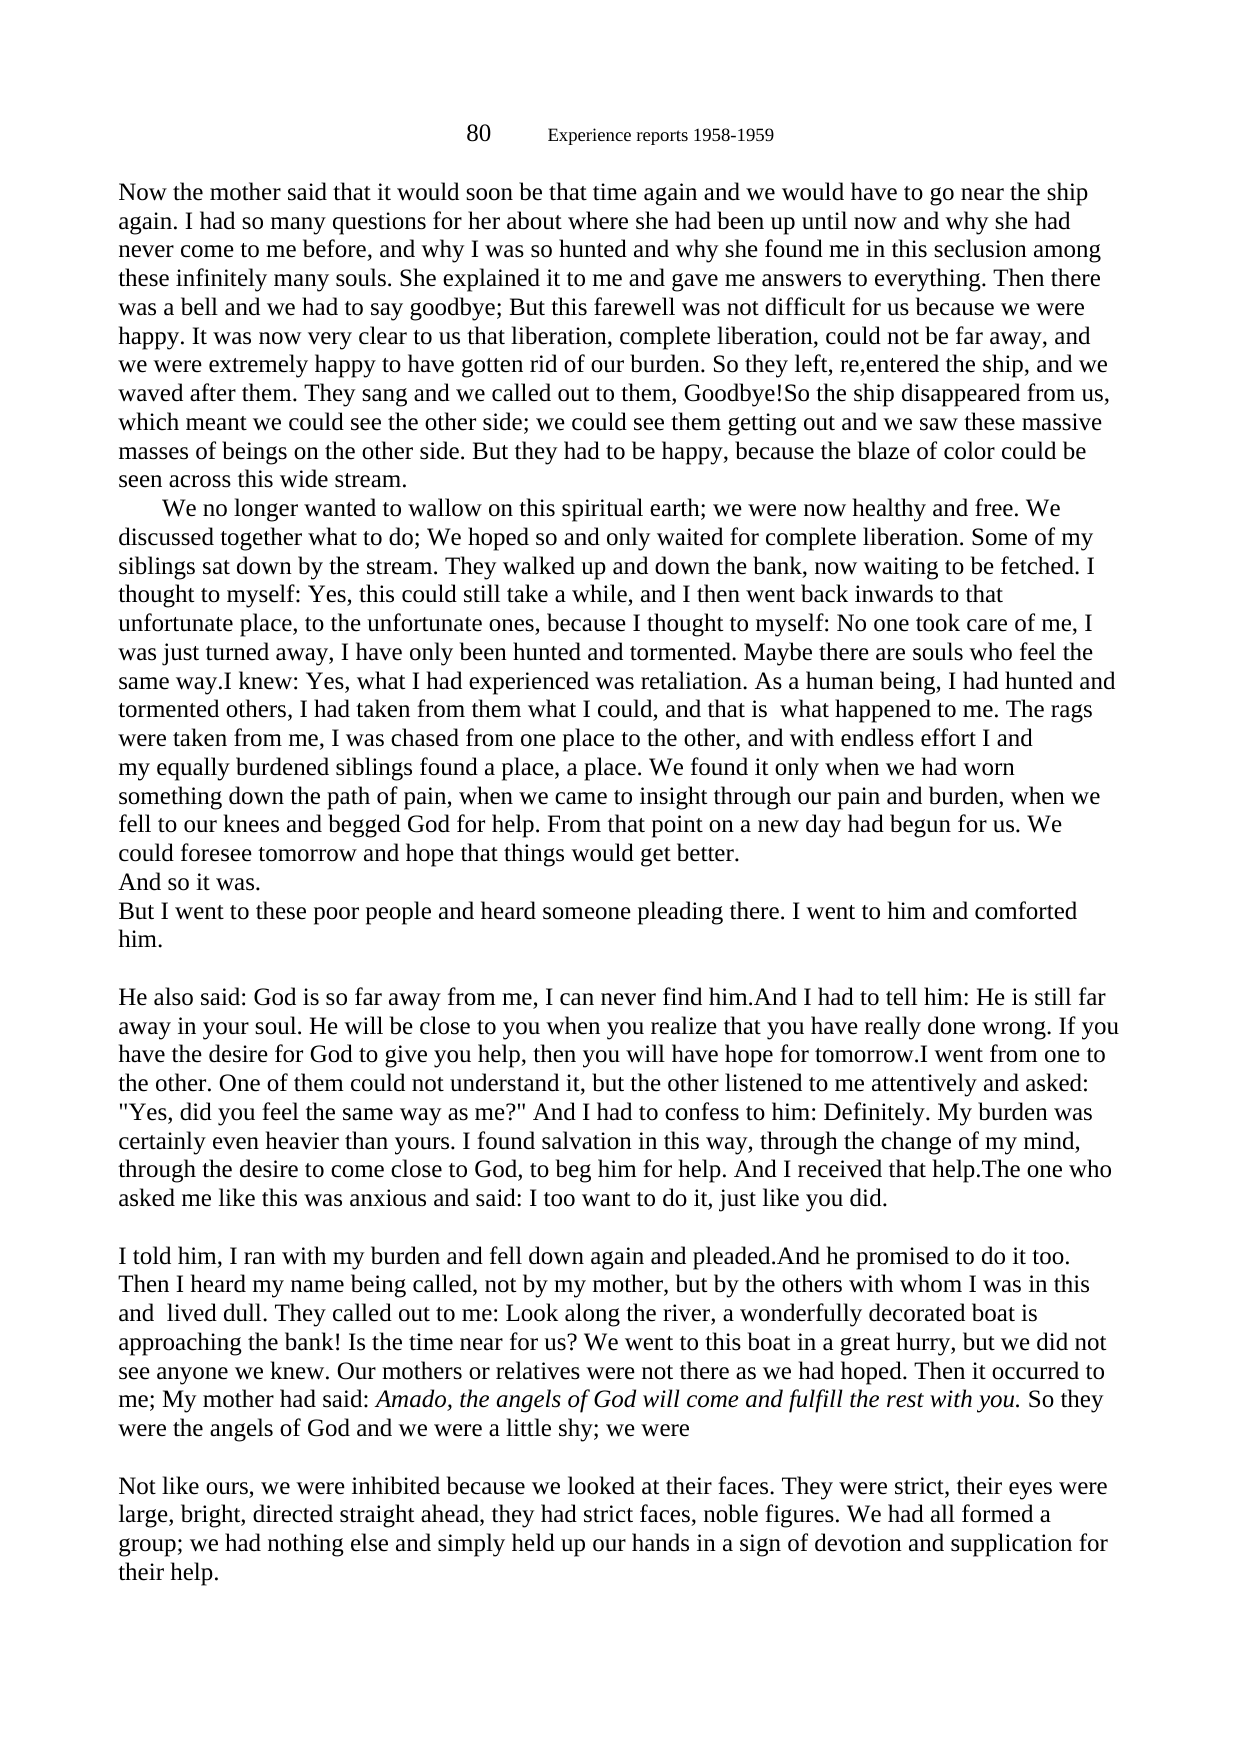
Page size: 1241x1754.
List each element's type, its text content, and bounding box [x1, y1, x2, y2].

text Now the mother said that it would soon be that time again and we would have to go near the ship again. I had so many questions for her about where she had been up until now and why she had never come to me before, and why I was so hunted and why she found me in this seclusion among these infinitely many souls. She explained it to me and gave me answers to everything. Then there was a bell and we had to say goodbye; But this farewell was not difficult for us because we were happy. It was now very clear to us that liberation, complete liberation, could not be far away, and we were extremely happy to have gotten rid of our burden. So they left, re,entered the ship, and we waved after them. They sang and we called out to them, Goodbye!So the ship disappeared from us, which meant we could see the other side; we could see them getting out and we saw these massive masses of beings on the other side. But they had to be happy, because the blaze of color could be seen across this wide stream. [118, 177, 1122, 493]
text my equally burdened siblings found a place, a place. We found it only when we had worn something down the path of pain, when we came to insight through our pain and burden, when we fell to our knees and begged God for help. From that point on a new day had begun for us. We could foresee tomorrow and hope that things would get better. [118, 752, 1122, 867]
text He also said: God is so far away from me, I can never find him.And I had to tell him: He is still far away in your soul. He will be close to you when you realize that you have really done wrong. If you have the desire for God to give you help, then you will have hope for tomorrow.I went from one to the other. One of them could not understand it, but the other listened to me attentively and asked: "Yes, did you feel the same way as me?" And I had to confess to him: Definitely. My burden was certainly even heavier than yours. I found salvation in this way, through the change of my mind, through the desire to come close to God, to beg him for help. And I received that help.The one who asked me like this was anxious and said: I too want to do it, just like you did. [118, 982, 1122, 1212]
text Then I heard my name being called, not by my mother, but by the others with whom I was in this and lived dull. They called out to me: Look along the river, a wonderfully decorated boat is approaching the bank! Is the time near for us? We went to this boat in a great hurry, but we did not see anyone we knew. Our mothers or relatives were not there as we had hoped. Then it occurred to me; My mother had said: Amado, the angels of God will come and fulfill the rest with you. So they were the angels of God and we were a little shy; we were [118, 1269, 1122, 1442]
text And so it was. [118, 867, 1122, 896]
text But I went to these poor people and heard someone pleading there. I went to him and comforted him. [118, 896, 1122, 953]
text We no longer wanted to wallow on this spiritual earth; we were now healthy and free. We discussed together what to do; We hoped so and only waited for complete liberation. Some of my siblings sat down by the stream. They walked up and down the bank, now waiting to be fetched. I thought to myself: Yes, this could still take a while, and I then went back inwards to that unfortunate place, to the unfortunate ones, because I thought to myself: No one took care of me, I was just turned away, I have only been hunted and tormented. Maybe there are souls who feel the same way.I knew: Yes, what I had experienced was retaliation. As a human being, I had hunted and tormented others, I had taken from them what I could, and that is what happened to me. The rags were taken from me, I was chased from one place to the other, and with endless effort I and [118, 493, 1122, 752]
text Not like ours, we were inhibited because we looked at their faces. They were strict, their eyes were large, bright, directed straight ahead, they had strict faces, noble figures. We had all formed a group; we had nothing else and simply held up our hands in a sign of devotion and supplication for their help. [118, 1471, 1122, 1586]
text I told him, I ran with my burden and fell down again and pleaded.And he promised to do it too. [118, 1241, 1122, 1269]
